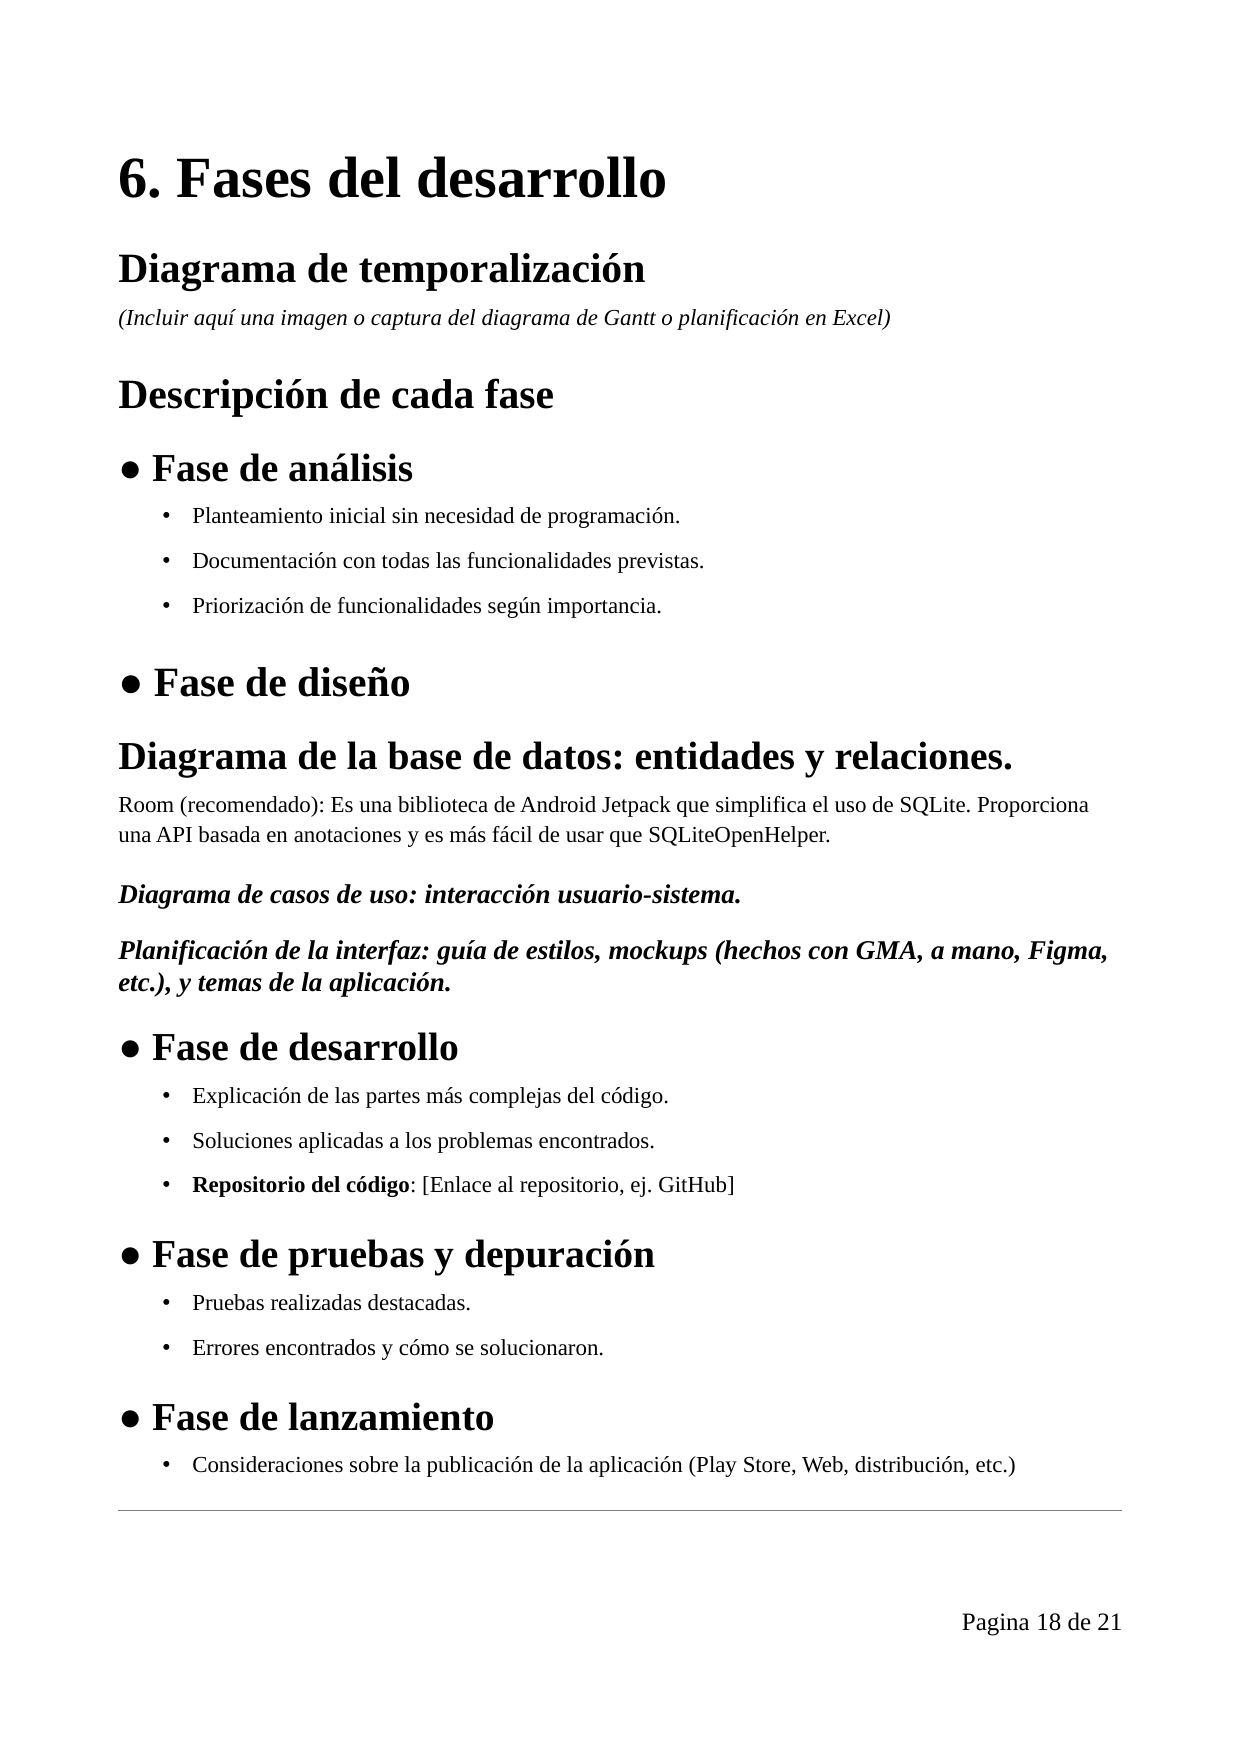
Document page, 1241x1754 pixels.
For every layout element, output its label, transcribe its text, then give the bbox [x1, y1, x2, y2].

subtitle Diagrama de casos de uso: interacción usuario-sistema. [118, 878, 1122, 909]
list Explicación de las partes más complejas del código. [162, 1082, 1122, 1108]
list Documentación con todas las funcionalidades previstas. [162, 547, 1122, 574]
subtitle ● Fase de lanzamiento [118, 1393, 1122, 1438]
subtitle 6. Fases del desarrollo [118, 143, 1122, 210]
list Repositorio del código: [Enlace al repositorio, ej. GitHub] [162, 1171, 1122, 1198]
list Priorización de funcionalidades según importancia. [162, 592, 1122, 618]
subtitle Diagrama de temporalización [118, 243, 1122, 291]
subtitle ● Fase de pruebas y depuración [118, 1231, 1122, 1276]
text Room (recomendado): Es una biblioteca de Android Jetpack que simplifica el uso de SQLite. Proporciona una API basada en anotaciones y es más fácil de usar que SQLiteOpenHelper. [118, 791, 1122, 847]
list Errores encontrados y cómo se solucionaron. [162, 1334, 1122, 1360]
subtitle Diagrama de la base de datos: entidades y relaciones. [118, 733, 1122, 778]
list Soluciones aplicadas a los problemas encontrados. [162, 1127, 1122, 1153]
subtitle ● Fase de desarrollo [118, 1024, 1122, 1069]
subtitle ● Fase de diseño [118, 658, 1122, 706]
text (Incluir aquí una imagen o captura del diagrama de Gantt o planificación en Excel) [118, 304, 1122, 330]
list Consideraciones sobre la publicación de la aplicación (Play Store, Web, distribución, etc.) [162, 1451, 1122, 1477]
subtitle Planificación de la interfaz: guía de estilos, mockups (hechos con GMA, a mano, Figma, etc.), y temas de la aplicación. [118, 934, 1122, 997]
list Pruebas realizadas destacadas. [162, 1289, 1122, 1315]
list Planteamiento inicial sin necesidad de programación. [162, 503, 1122, 529]
subtitle ● Fase de análisis [118, 444, 1122, 490]
subtitle Descripción de cada fase [118, 369, 1122, 417]
